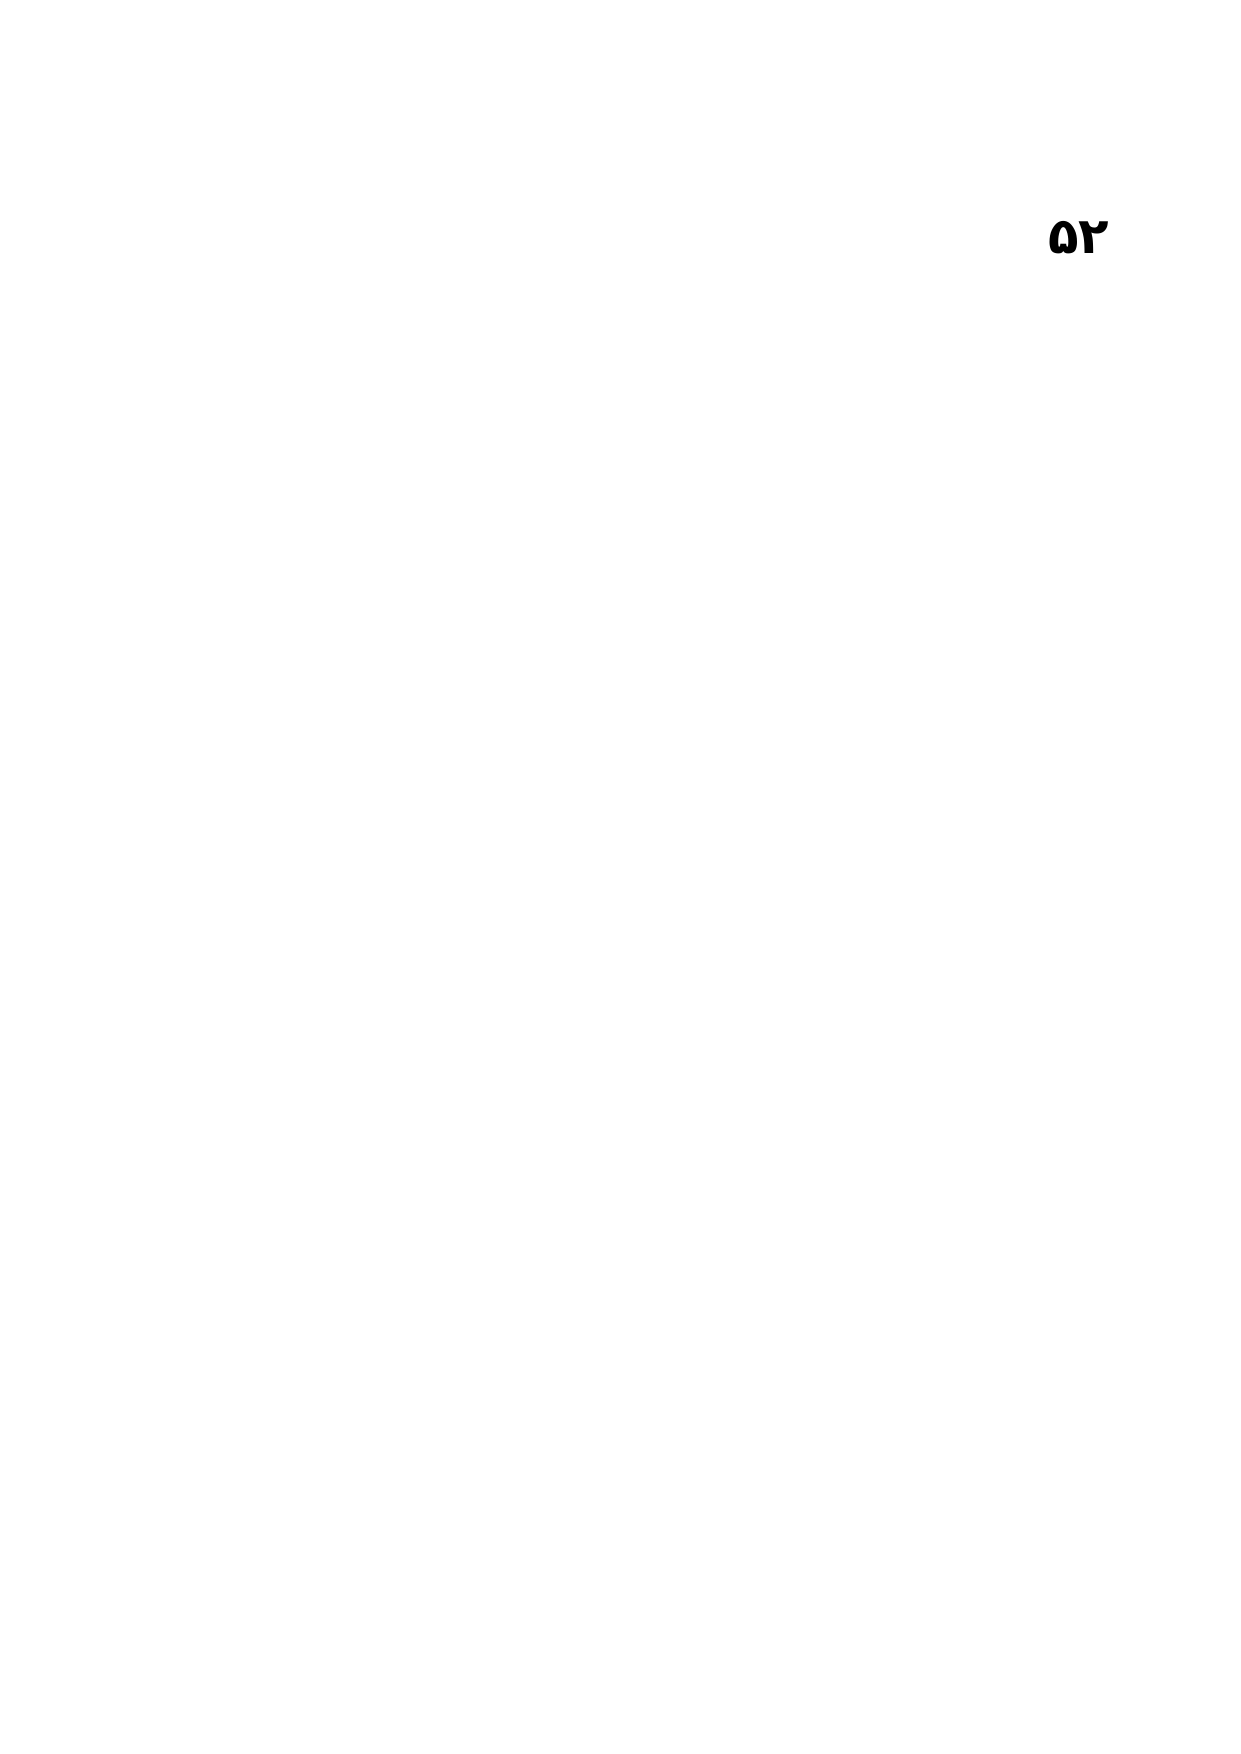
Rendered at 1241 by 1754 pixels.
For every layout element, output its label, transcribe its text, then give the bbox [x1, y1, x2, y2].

subtitle ۵٢ [220, 206, 1109, 264]
